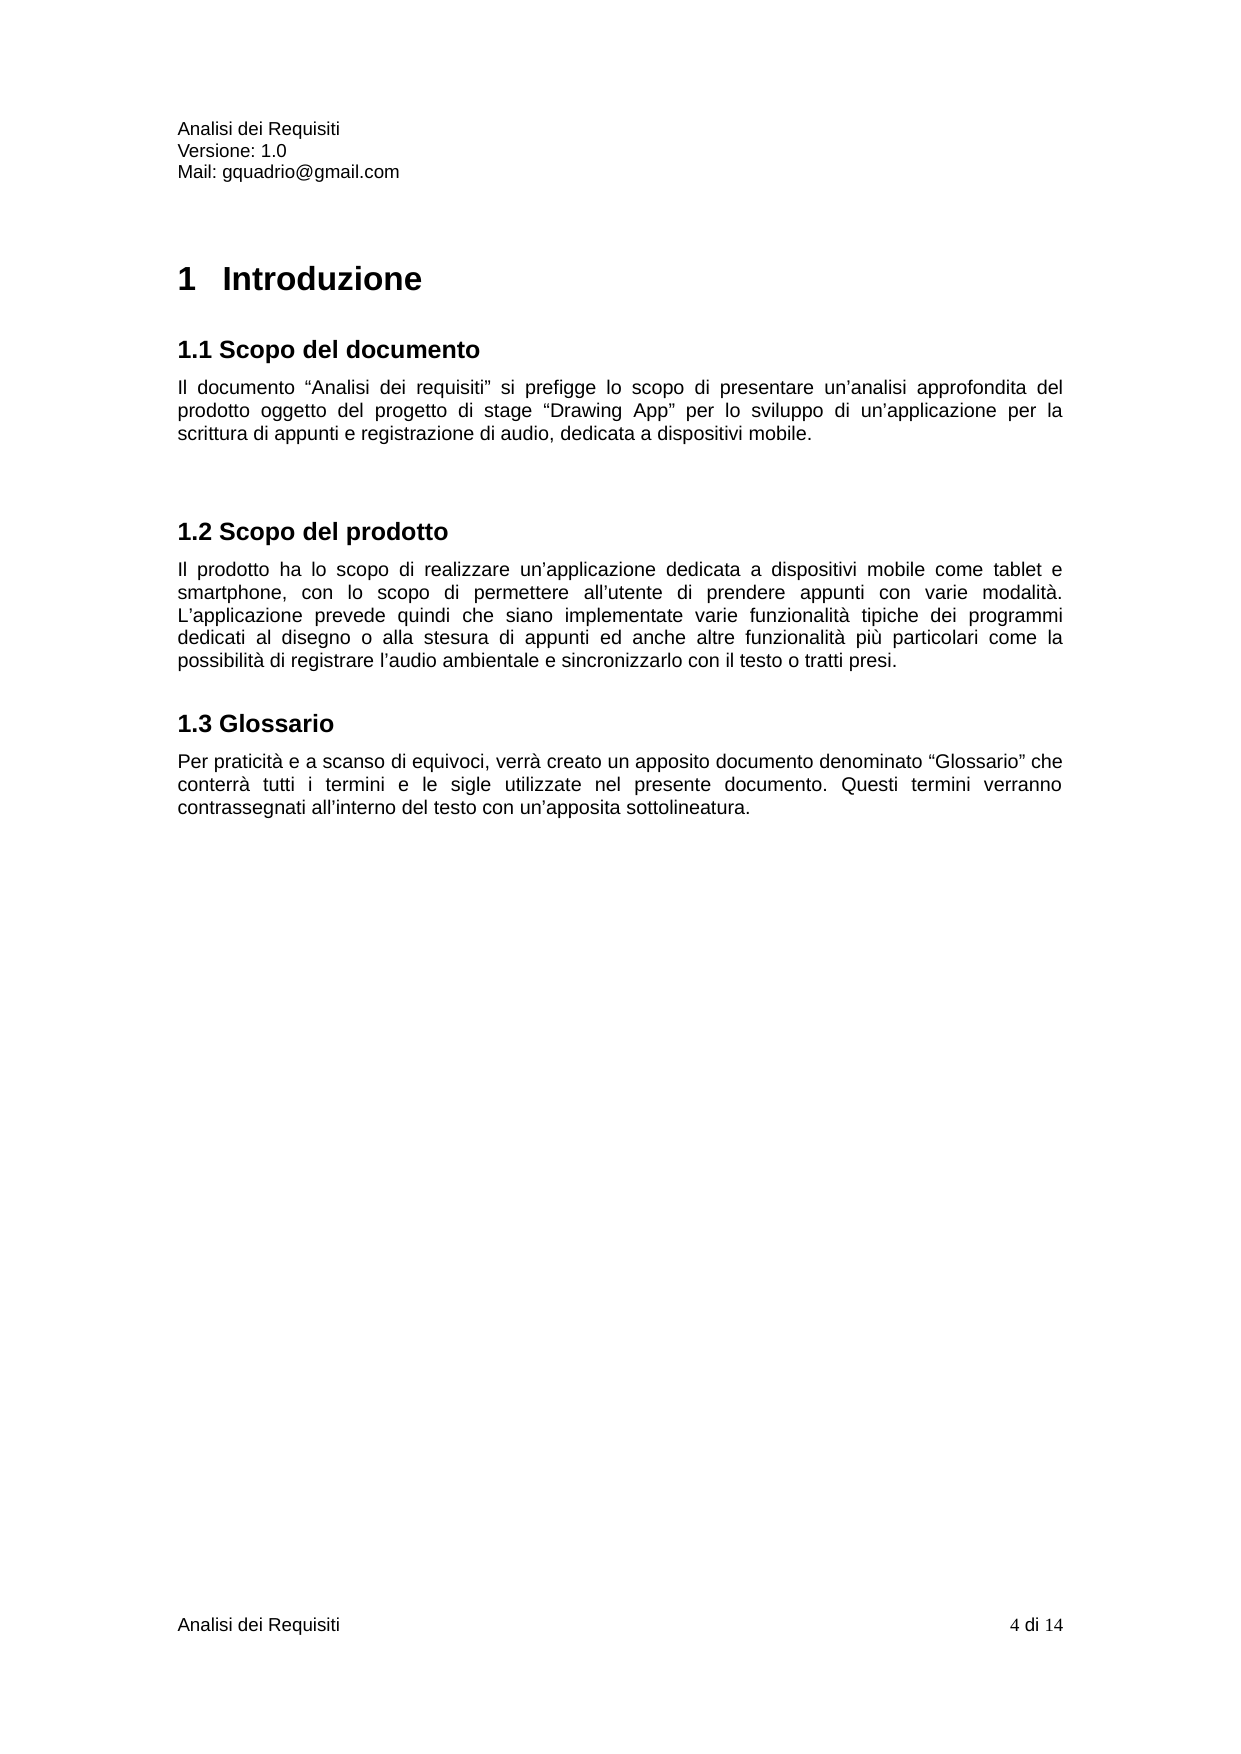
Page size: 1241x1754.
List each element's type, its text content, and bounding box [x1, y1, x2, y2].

subtitle 1 Introduzione [177, 259, 1063, 297]
subtitle 1.3 Glossario [177, 709, 1063, 738]
subtitle 1.2 Scopo del prodotto [177, 517, 1063, 546]
subtitle 1.1 Scopo del documento [177, 335, 1063, 363]
text Per praticità e a scanso di equivoci, verrà creato un apposito documento denominato “Glossario” che conterrà tutti i termini e le sigle utilizzate nel presente documento. Questi termini verranno contrassegnati all’interno del testo con un’apposita sottolineatura. [177, 750, 1063, 818]
text Il prodotto ha lo scopo di realizzare un’applicazione dedicata a dispositivi mobile come tablet e smartphone, con lo scopo di permettere all’utente di prendere appunti con varie modalità. L’applicazione prevede quindi che siano implementate varie funzionalità tipiche dei programmi dedicati al disegno o alla stesura di appunti ed anche altre funzionalità più particolari come la possibilità di registrare l’audio ambientale e sincronizzarlo con il testo o tratti presi. [177, 558, 1063, 672]
text Il documento “Analisi dei requisiti” si prefigge lo scopo di presentare un’analisi approfondita del prodotto oggetto del progetto di stage “Drawing App” per lo sviluppo di un’applicazione per la scrittura di appunti e registrazione di audio, dedicata a dispositivi mobile. [177, 376, 1063, 444]
